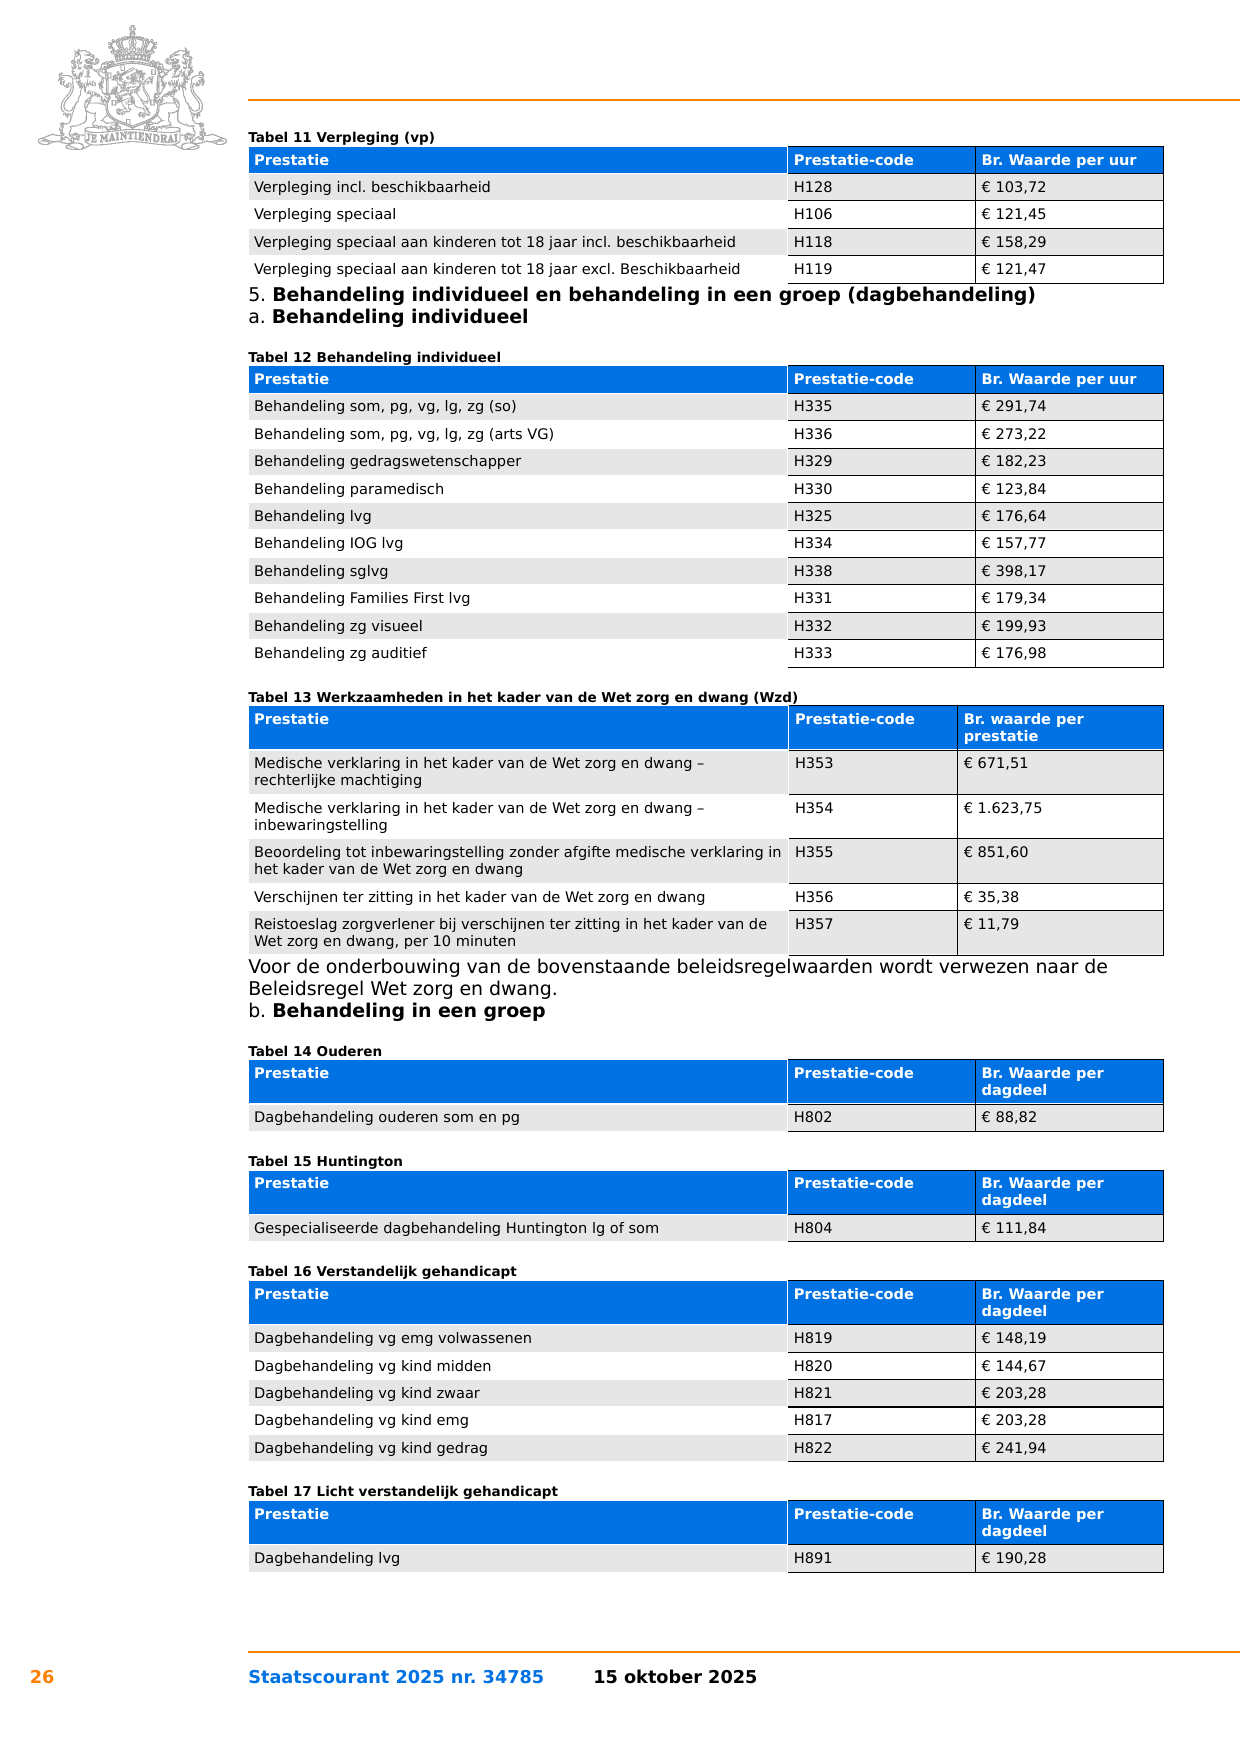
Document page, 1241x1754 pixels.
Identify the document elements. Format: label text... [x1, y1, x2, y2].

table_cell € 121,45 [976, 201, 1163, 228]
table_cell H356 [789, 884, 957, 910]
table_cell Br. waarde per prestatie [958, 706, 1163, 749]
table_header Tabel 13 Werkzaamheden in het kader van de Wet zorg en dwang (Wzd) [248, 690, 1163, 705]
table_cell € 273,22 [976, 421, 1163, 447]
table_header Tabel 15 Huntington [248, 1154, 1163, 1169]
table_cell H817 [788, 1408, 975, 1434]
table_cell Dagbehandeling vg emg volwassenen [249, 1325, 787, 1352]
text a. Behandeling individueel [248, 306, 1163, 328]
table_cell € 148,19 [976, 1325, 1163, 1352]
table_cell Behandeling zg visueel [249, 613, 787, 639]
table_cell H820 [788, 1353, 975, 1379]
table_cell € 123,84 [976, 476, 1163, 502]
table_cell € 182,23 [976, 449, 1163, 475]
table_cell € 121,47 [976, 256, 1163, 283]
table_cell Prestatie [249, 1501, 787, 1544]
table_cell € 398,17 [976, 558, 1163, 584]
table_cell € 88,82 [976, 1105, 1163, 1131]
table_cell H119 [788, 256, 975, 283]
table_cell Verschijnen ter zitting in het kader van de Wet zorg en dwang [249, 884, 788, 910]
table_cell Prestatie-code [788, 147, 975, 173]
table_cell Beoordeling tot inbewaringstelling zonder afgifte medische verklaring in het kader van de Wet zorg en dwang [249, 839, 788, 883]
table_cell H325 [788, 503, 975, 529]
table_cell H353 [789, 751, 957, 794]
text b. Behandeling in een groep [248, 999, 1163, 1021]
table_cell Behandeling Families First lvg [249, 585, 787, 612]
table_cell H330 [788, 476, 975, 502]
table_cell Behandeling som, pg, vg, lg, zg (so) [249, 394, 787, 420]
table_cell H891 [788, 1545, 975, 1572]
table_cell H118 [788, 229, 975, 255]
table_cell Dagbehandeling vg kind emg [249, 1408, 787, 1434]
table_cell € 190,28 [976, 1545, 1163, 1572]
table_cell Prestatie-code [789, 706, 957, 749]
table_cell € 11,79 [958, 911, 1163, 954]
table_cell H821 [788, 1380, 975, 1406]
table_cell € 103,72 [976, 174, 1163, 200]
table_cell € 176,98 [976, 640, 1163, 667]
table_cell Br. Waarde per dagdeel [976, 1501, 1163, 1544]
table_cell Prestatie-code [788, 366, 975, 393]
table_cell H822 [788, 1435, 975, 1461]
table_cell H354 [789, 795, 957, 838]
table_cell H336 [788, 421, 975, 447]
table_cell Br. Waarde per dagdeel [976, 1281, 1163, 1324]
table_cell € 1.623,75 [958, 795, 1163, 838]
table_cell Dagbehandeling ouderen som en pg [249, 1105, 787, 1131]
table_header Tabel 12 Behandeling individueel [248, 350, 1163, 365]
table_cell H331 [788, 585, 975, 612]
table_cell € 179,34 [976, 585, 1163, 612]
table_cell Prestatie-code [788, 1171, 975, 1214]
table_cell Medische verklaring in het kader van de Wet zorg en dwang – inbewaringstelling [249, 795, 788, 838]
table_cell € 851,60 [958, 839, 1163, 883]
table_cell H128 [788, 174, 975, 200]
table_cell Behandeling paramedisch [249, 476, 787, 502]
table_cell € 203,28 [976, 1380, 1163, 1406]
table_cell H332 [788, 613, 975, 639]
table_cell H802 [788, 1105, 975, 1131]
table_cell € 176,64 [976, 503, 1163, 529]
table_cell € 199,93 [976, 613, 1163, 639]
table_cell Dagbehandeling vg kind gedrag [249, 1435, 787, 1461]
table_cell H355 [789, 839, 957, 883]
table_cell € 157,77 [976, 531, 1163, 557]
table_cell H335 [788, 394, 975, 420]
text 5. Behandeling individueel en behandeling in een groep (dagbehandeling) [248, 284, 1163, 306]
table_cell € 291,74 [976, 394, 1163, 420]
table_cell H338 [788, 558, 975, 584]
table_cell € 35,38 [958, 884, 1163, 910]
table_cell € 203,28 [976, 1408, 1163, 1434]
table_header Tabel 16 Verstandelijk gehandicapt [248, 1264, 1163, 1280]
table_cell Br. Waarde per uur [976, 366, 1163, 393]
table_cell Verpleging speciaal [249, 201, 787, 228]
table_cell Verpleging incl. beschikbaarheid [249, 174, 787, 200]
table_cell Medische verklaring in het kader van de Wet zorg en dwang – rechterlijke machtiging [249, 751, 788, 794]
table_cell Br. Waarde per dagdeel [976, 1171, 1163, 1214]
table_cell Prestatie [249, 1281, 787, 1324]
table_cell € 144,67 [976, 1353, 1163, 1379]
table_header Tabel 17 Licht verstandelijk gehandicapt [248, 1484, 1163, 1500]
table_cell Behandeling IOG lvg [249, 531, 787, 557]
table_cell € 111,84 [976, 1215, 1163, 1241]
table_cell € 158,29 [976, 229, 1163, 255]
table_cell Behandeling sglvg [249, 558, 787, 584]
text Voor de onderbouwing van de bovenstaande beleidsregelwaarden wordt verwezen naar de Beleidsregel Wet zorg en dwang. [248, 956, 1163, 999]
table_cell Behandeling gedragswetenschapper [249, 449, 787, 475]
table_cell Verpleging speciaal aan kinderen tot 18 jaar excl. Beschikbaarheid [249, 256, 787, 283]
table_cell Prestatie-code [788, 1501, 975, 1544]
table_cell € 241,94 [976, 1435, 1163, 1461]
table_cell H329 [788, 449, 975, 475]
table_cell Behandeling lvg [249, 503, 787, 529]
table_cell Prestatie-code [788, 1281, 975, 1324]
table_header Tabel 14 Ouderen [248, 1043, 1163, 1059]
table_cell H106 [788, 201, 975, 228]
table_cell Prestatie [249, 147, 787, 173]
table_cell H819 [788, 1325, 975, 1352]
table_cell H357 [789, 911, 957, 954]
table_cell Reistoeslag zorgverlener bij verschijnen ter zitting in het kader van de Wet zorg en dwang, per 10 minuten [249, 911, 788, 954]
table_cell Behandeling zg auditief [249, 640, 787, 667]
table_cell Prestatie-code [788, 1060, 975, 1103]
table_cell Prestatie [249, 366, 787, 393]
table_cell Gespecialiseerde dagbehandeling Huntington lg of som [249, 1215, 787, 1241]
table_cell Verpleging speciaal aan kinderen tot 18 jaar incl. beschikbaarheid [249, 229, 787, 255]
table_cell Dagbehandeling vg kind midden [249, 1353, 787, 1379]
table_cell Prestatie [249, 1060, 787, 1103]
table_cell Br. Waarde per dagdeel [976, 1060, 1163, 1103]
table_header Tabel 11 Verpleging (vp) [248, 130, 1163, 146]
table_cell Dagbehandeling lvg [249, 1545, 787, 1572]
table_cell Br. Waarde per uur [976, 147, 1163, 173]
table_cell Behandeling som, pg, vg, lg, zg (arts VG) [249, 421, 787, 447]
table_cell Dagbehandeling vg kind zwaar [249, 1380, 787, 1406]
picture [38, 25, 227, 150]
table_cell € 671,51 [958, 751, 1163, 794]
table_cell H333 [788, 640, 975, 667]
table_cell H334 [788, 531, 975, 557]
table_cell Prestatie [249, 1171, 787, 1214]
table_cell H804 [788, 1215, 975, 1241]
table_cell Prestatie [249, 706, 788, 749]
